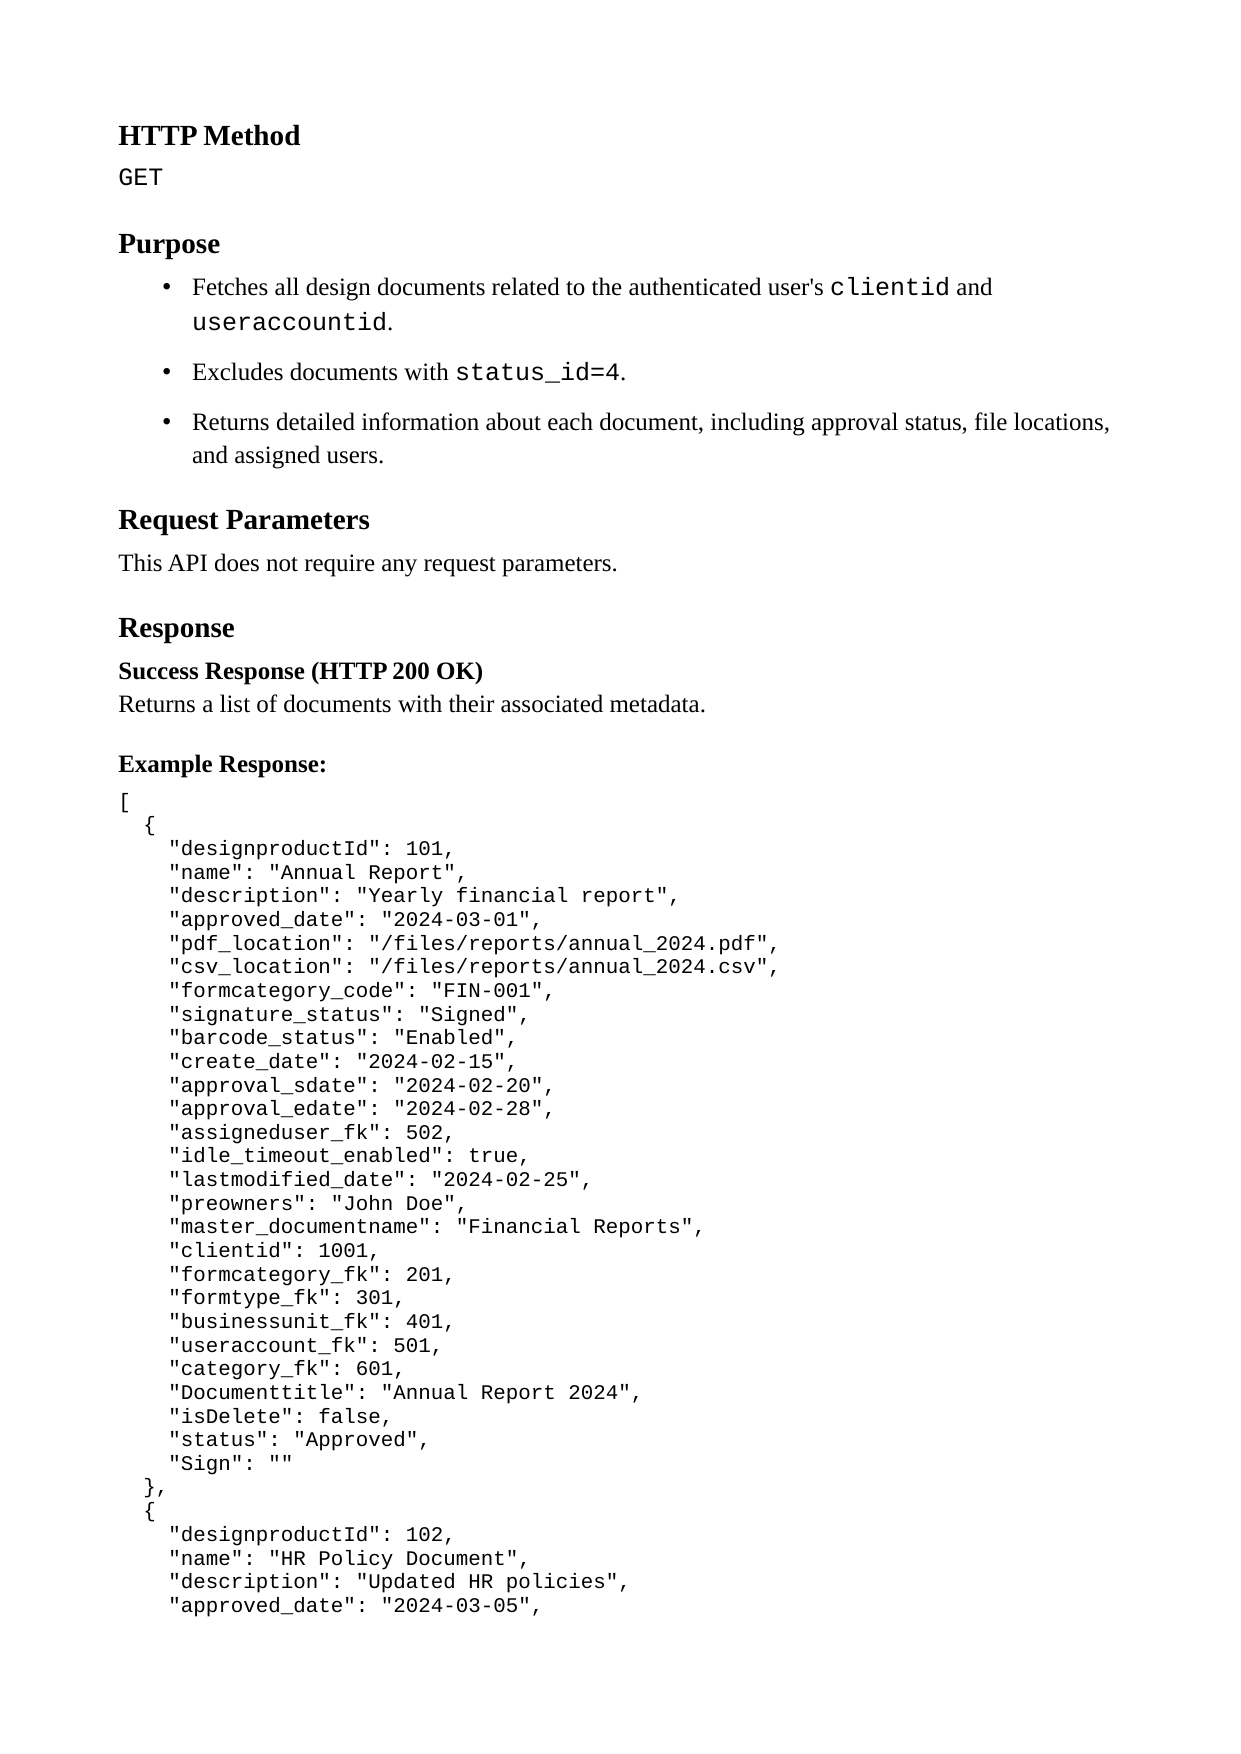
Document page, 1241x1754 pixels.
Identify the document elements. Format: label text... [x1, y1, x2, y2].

text "approved_date": "2024-03-05", [118, 1595, 1122, 1618]
subtitle Response [118, 610, 1122, 644]
text "description": "Yearly financial report", [118, 885, 1122, 909]
text "formcategory_fk": 201, [118, 1264, 1122, 1287]
text "assigneduser_fk": 502, [118, 1122, 1122, 1146]
text "csv_location": "/files/reports/annual_2024.csv", [118, 956, 1122, 980]
text "signature_status": "Signed", [118, 1004, 1122, 1027]
text "designproductId": 102, [118, 1524, 1122, 1547]
text "businessunit_fk": 401, [118, 1311, 1122, 1335]
text "master_documentname": "Financial Reports", [118, 1216, 1122, 1240]
subtitle HTTP Method [118, 118, 1122, 152]
list Excludes documents with status_id=4. [162, 357, 1122, 388]
text "pdf_location": "/files/reports/annual_2024.pdf", [118, 933, 1122, 956]
text [ [118, 791, 1122, 814]
text "isDelete": false, [118, 1406, 1122, 1429]
text "useraccount_fk": 501, [118, 1335, 1122, 1358]
text "Documenttitle": "Annual Report 2024", [118, 1382, 1122, 1406]
subtitle Purpose [118, 226, 1122, 259]
text "clientid": 1001, [118, 1240, 1122, 1264]
text "designproductId": 101, [118, 838, 1122, 862]
text "formtype_fk": 301, [118, 1287, 1122, 1311]
text "description": "Updated HR policies", [118, 1571, 1122, 1595]
text "name": "Annual Report", [118, 862, 1122, 885]
text "preowners": "John Doe", [118, 1193, 1122, 1216]
text }, [118, 1477, 1122, 1500]
subtitle Request Parameters [118, 502, 1122, 536]
list Fetches all design documents related to the authenticated user's clientid and useraccountid. [162, 272, 1122, 338]
text "barcode_status": "Enabled", [118, 1027, 1122, 1051]
text "formcategory_code": "FIN-001", [118, 980, 1122, 1004]
text "status": "Approved", [118, 1429, 1122, 1453]
text "name": "HR Policy Document", [118, 1547, 1122, 1571]
list Returns detailed information about each document, including approval status, file locations, and assigned users. [162, 407, 1122, 469]
text { [118, 1500, 1122, 1524]
text "create_date": "2024-02-15", [118, 1051, 1122, 1074]
text "Sign": "" [118, 1453, 1122, 1477]
text "approval_edate": "2024-02-28", [118, 1098, 1122, 1122]
text "category_fk": 601, [118, 1358, 1122, 1382]
subtitle Example Response: [118, 749, 1122, 778]
text "idle_timeout_enabled": true, [118, 1146, 1122, 1169]
text Success Response (HTTP 200 OK) Returns a list of documents with their associated metadata. [118, 656, 1122, 718]
text { [118, 814, 1122, 838]
text "approved_date": "2024-03-01", [118, 909, 1122, 933]
text "lastmodified_date": "2024-02-25", [118, 1169, 1122, 1193]
text GET [118, 164, 1122, 192]
text "approval_sdate": "2024-02-20", [118, 1074, 1122, 1098]
text This API does not require any request parameters. [118, 548, 1122, 577]
